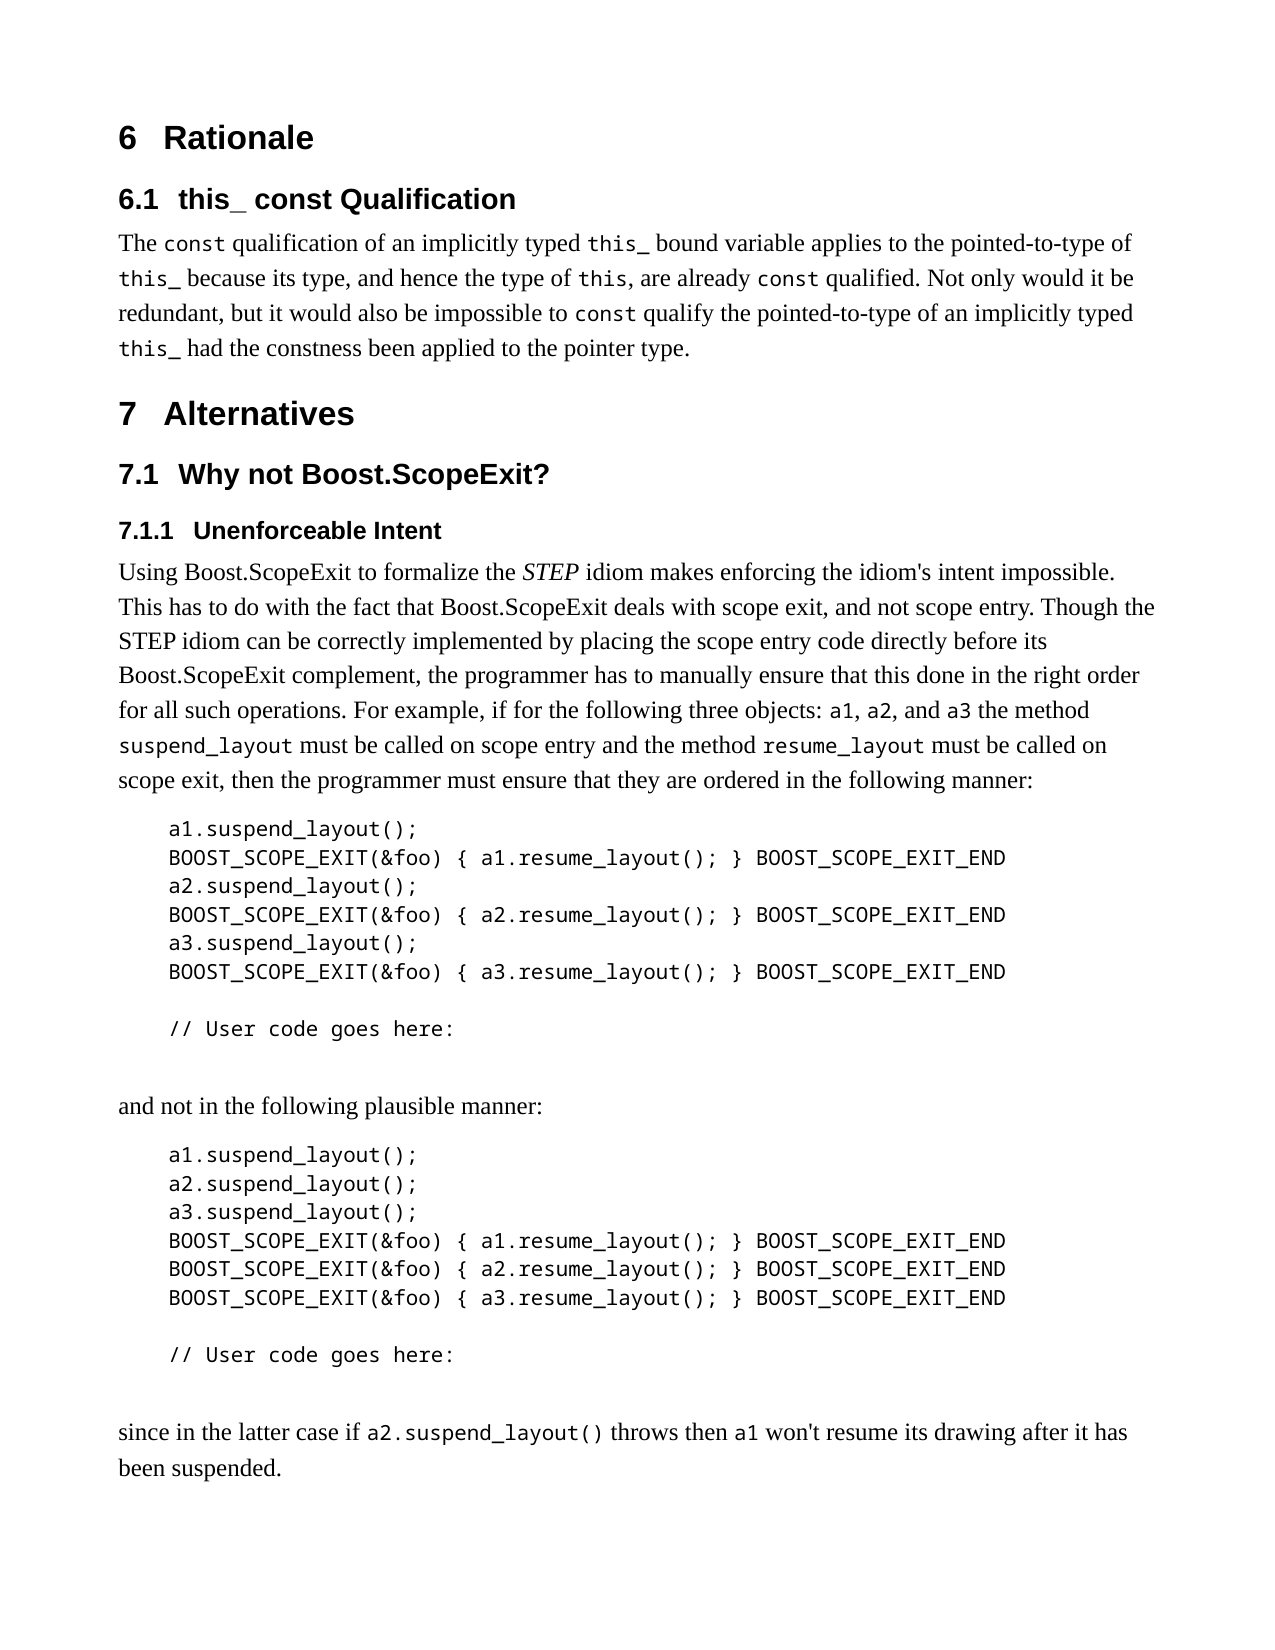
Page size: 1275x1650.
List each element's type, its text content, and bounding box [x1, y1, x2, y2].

text a2.suspend_layout(); [118, 871, 1157, 900]
text BOOST_SCOPE_EXIT(&foo) { a2.resume_layout(); } BOOST_SCOPE_EXIT_END [118, 900, 1157, 928]
subtitle Why not Boost.ScopeExit? [118, 457, 1157, 491]
subtitle Rationale [118, 118, 1157, 157]
text a3.suspend_layout(); [118, 1197, 1157, 1226]
text The const qualification of an implicitly typed this_ bound variable applies to the pointed-to-type of this_ because its type, and hence the type of this, are already const qualified. Not only would it be redundant, but it would also be impossible to const qualify the pointed-to-type of an implicitly typed this_ had the constness been applied to the pointer type. [118, 228, 1157, 363]
text BOOST_SCOPE_EXIT(&foo) { a2.resume_layout(); } BOOST_SCOPE_EXIT_END [118, 1254, 1157, 1283]
text BOOST_SCOPE_EXIT(&foo) { a3.resume_layout(); } BOOST_SCOPE_EXIT_END [118, 1283, 1157, 1311]
text BOOST_SCOPE_EXIT(&foo) { a1.resume_layout(); } BOOST_SCOPE_EXIT_END [118, 1226, 1157, 1254]
subtitle this_ const Qualification [118, 182, 1157, 215]
subtitle Alternatives [118, 394, 1157, 432]
text a1.suspend_layout(); [118, 1141, 1157, 1169]
text // User code goes here: [118, 1014, 1157, 1042]
subtitle Unenforceable Intent [118, 516, 1157, 545]
text // User code goes here: [118, 1340, 1157, 1368]
text BOOST_SCOPE_EXIT(&foo) { a1.resume_layout(); } BOOST_SCOPE_EXIT_END [118, 843, 1157, 871]
text a3.suspend_layout(); [118, 928, 1157, 957]
text BOOST_SCOPE_EXIT(&foo) { a3.resume_layout(); } BOOST_SCOPE_EXIT_END [118, 957, 1157, 985]
text a2.suspend_layout(); [118, 1169, 1157, 1197]
text and not in the following plausible manner: [118, 1091, 1157, 1120]
text Using Boost.ScopeExit to formalize the STEP idiom makes enforcing the idiom's intent impossible. This has to do with the fact that Boost.ScopeExit deals with scope exit, and not scope entry. Though the STEP idiom can be correctly implemented by placing the scope entry code directly before its Boost.ScopeExit complement, the programmer has to manually ensure that this done in the right order for all such operations. For example, if for the following three objects: a1, a2, and a3 the method suspend_layout must be called on scope entry and the method resume_layout must be called on scope exit, then the programmer must ensure that they are ordered in the following manner: [118, 557, 1157, 794]
text since in the latter case if a2.suspend_layout() throws then a1 won't resume its drawing after it has been suspended. [118, 1417, 1157, 1481]
text a1.suspend_layout(); [118, 814, 1157, 843]
